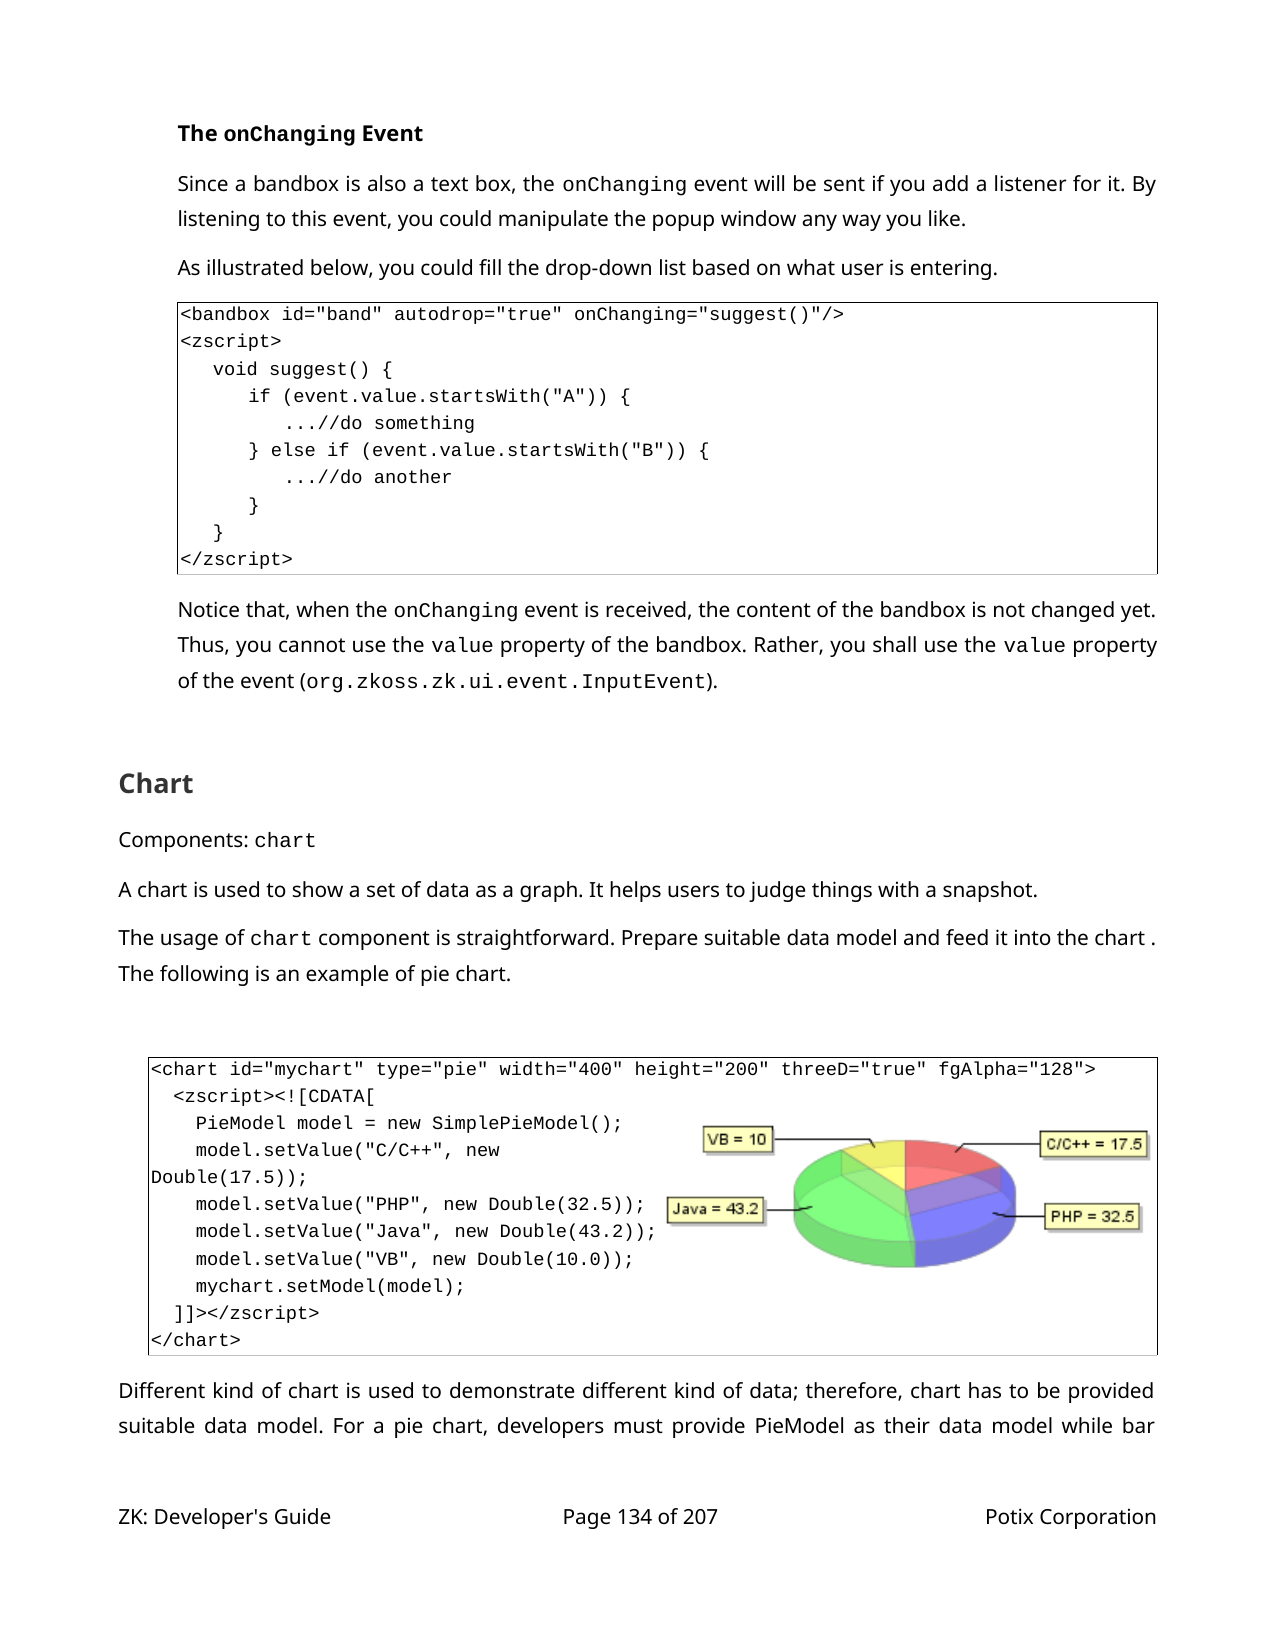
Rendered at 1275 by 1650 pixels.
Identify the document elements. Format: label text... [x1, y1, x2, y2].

text model.setValue("VB", new Double(10.0)); [149, 1246, 664, 1271]
text Since a bandbox is also a text box, the onChanging event will be sent if you add a listener for it. By listening to this event, you could manipulate the popup window any way you like. [177, 169, 1157, 233]
text model.setValue("C/C++", new Double(17.5)); [149, 1138, 664, 1189]
text ]]></zscript> [149, 1301, 1157, 1325]
text <chart id="mychart" type="pie" width="400" height="200" threeD="true" fgAlpha="128"> [149, 1058, 1157, 1081]
text model.setValue("PHP", new Double(32.5)); [149, 1192, 664, 1216]
text PieModel model = new SimplePieModel(); [149, 1111, 1157, 1135]
text </zscript> [178, 547, 1157, 574]
text mychart.setModel(model); [149, 1274, 1157, 1298]
text Different kind of chart is used to demonstrate different kind of data; therefore, chart has to be provided suitable data model. For a pie chart, developers must provide PieModel as their data model while bar [118, 1376, 1157, 1439]
text <zscript><![CDATA[ [149, 1084, 1157, 1108]
text Components: chart [118, 826, 1157, 854]
text model.setValue("Java", new Double(43.2)); [149, 1219, 664, 1243]
text } else if (event.value.startsWith("B")) { [178, 438, 1157, 462]
text Notice that, when the onChanging event is received, the content of the bandbox is not changed yet. Thus, you cannot use the value property of the bandbox. Rather, you shall use the value property of the event (org.zkoss.zk.ui.event.InputEvent). [177, 595, 1157, 694]
text void suggest() { [178, 356, 1157, 381]
text The usage of chart component is straightforward. Prepare suitable data model and feed it into the chart . The following is an example of pie chart. [118, 923, 1157, 987]
text <bandbox id="band" autodrop="true" onChanging="suggest()"/> [178, 303, 1157, 326]
text if (event.value.startsWith("A")) { [178, 384, 1157, 408]
text ...//do another [178, 465, 1157, 489]
subtitle Chart [118, 765, 1157, 802]
text } [178, 492, 1157, 517]
text </chart> [149, 1328, 1157, 1355]
text A chart is used to show a set of data as a graph. It helps users to judge things with a snapshot. [118, 875, 1157, 903]
text As illustrated below, you could fill the drop-down list based on what user is entering. [177, 253, 1157, 281]
text } [178, 519, 1157, 544]
subtitle The onChanging Event [177, 118, 1157, 148]
text <zscript> [178, 329, 1157, 353]
picture [664, 1123, 1151, 1271]
text ...//do something [178, 411, 1157, 435]
